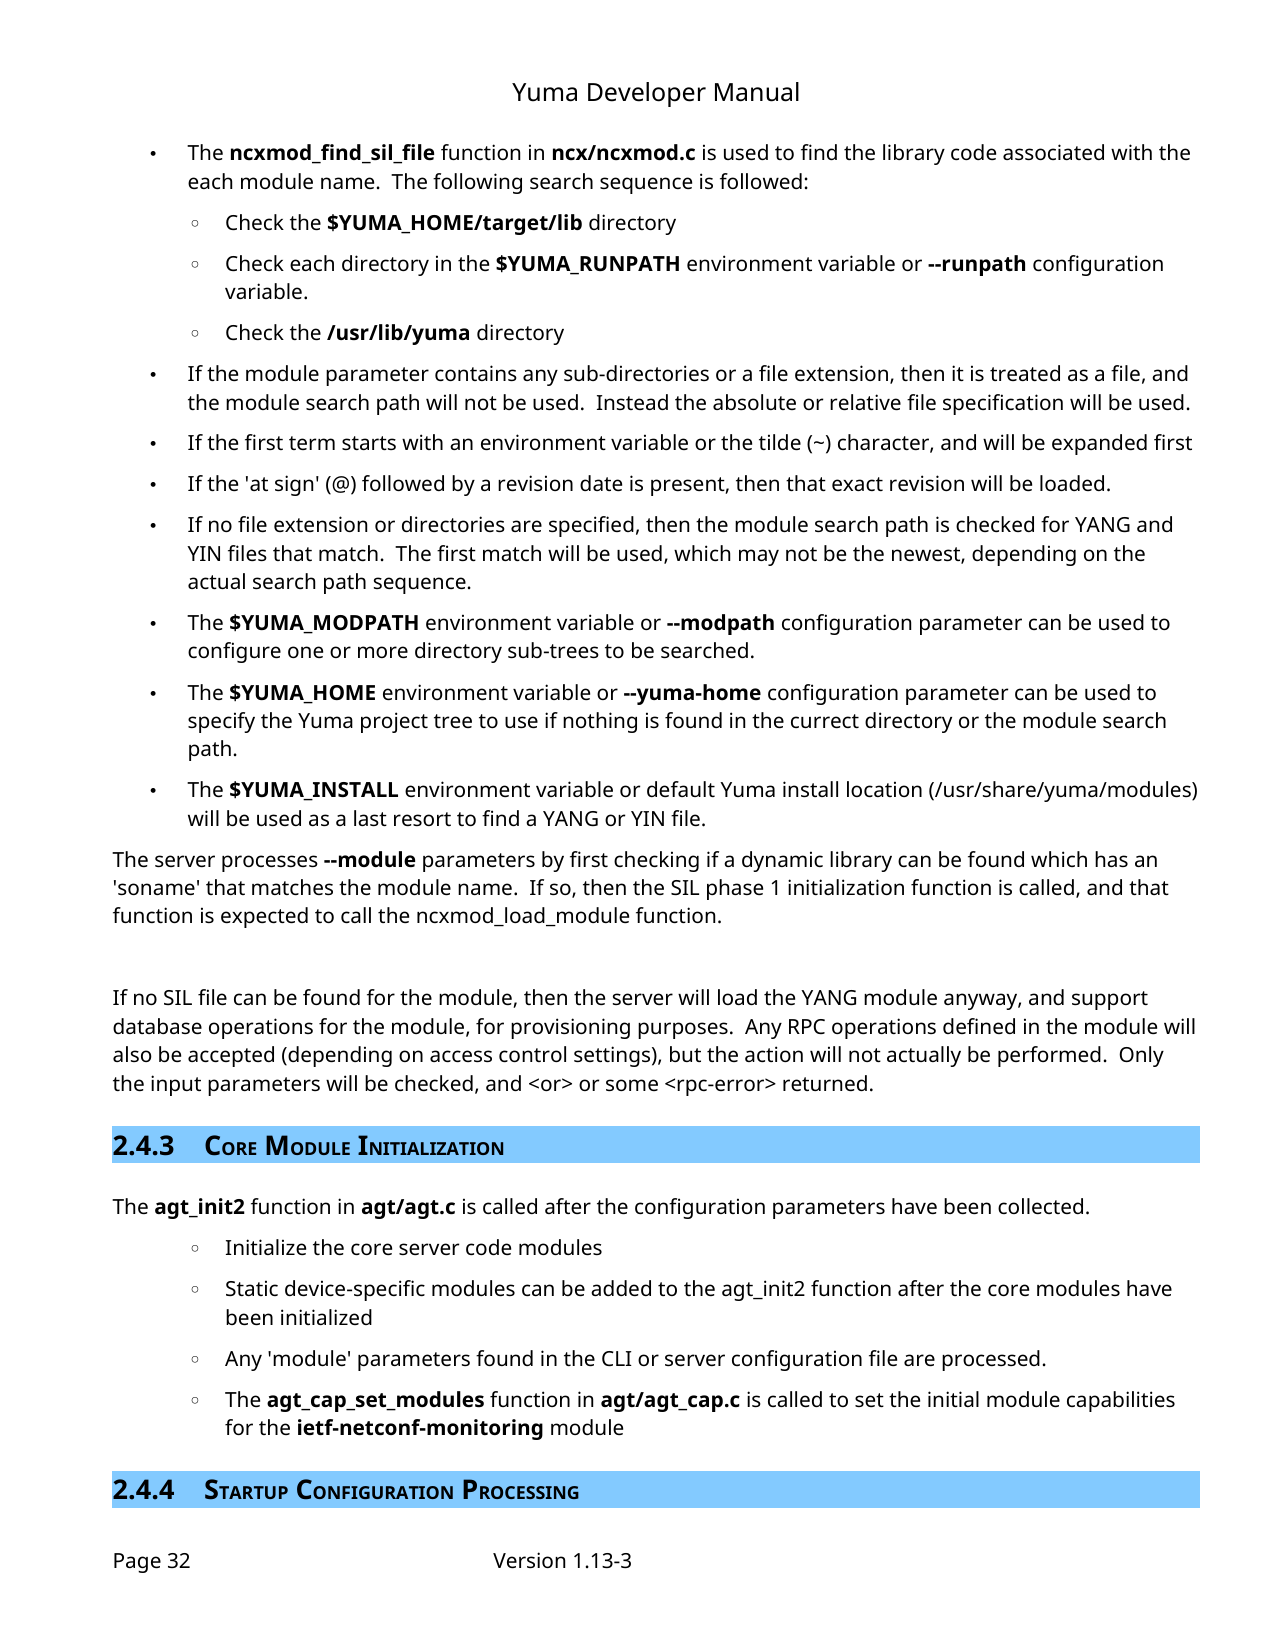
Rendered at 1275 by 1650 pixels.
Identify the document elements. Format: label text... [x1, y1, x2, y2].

list If the module parameter contains any sub-directories or a file extension, then it is treated as a file, and the module search path will not be used. Instead the absolute or relative file specification will be used. [150, 359, 1200, 416]
list Check the $YUMA_HOME/target/lib directory [187, 208, 1200, 236]
list Check the /usr/lib/yuma directory [187, 318, 1200, 347]
list The ncxmod_find_sil_file function in ncx/ncxmod.c is used to find the library code associated with the each module name. The following search sequence is followed: [150, 138, 1200, 195]
list Static device-specific modules can be added to the agt_init2 function after the core modules have been initialized [187, 1274, 1200, 1331]
list Any 'module' parameters found in the CLI or server configuration file are processed. [187, 1344, 1200, 1372]
list Initialize the core server code modules [187, 1233, 1200, 1262]
list The $YUMA_HOME environment variable or --yuma-home configuration parameter can be used to specify the Yuma project tree to use if nothing is found in the currect directory or the module search path. [150, 678, 1200, 763]
list Check each directory in the $YUMA_RUNPATH environment variable or --runpath configuration variable. [187, 249, 1200, 306]
subtitle Startup Configuration Processing [112, 1471, 1200, 1508]
subtitle Core Module Initialization [112, 1126, 1200, 1163]
text If no SIL file can be found for the module, then the server will load the YANG module anyway, and support database operations for the module, for provisioning purposes. Any RPC operations defined in the module will also be accepted (depending on access control settings), but the action will not actually be performed. Only the input parameters will be checked, and <or> or some <rpc-error> returned. [112, 983, 1200, 1097]
list The $YUMA_INSTALL environment variable or default Yuma install location (/usr/share/yuma/modules) will be used as a last resort to find a YANG or YIN file. [150, 775, 1200, 832]
list If the first term starts with an environment variable or the tilde (~) character, and will be expanded first [150, 428, 1200, 457]
list If no file extension or directories are specified, then the module search path is checked for YANG and YIN files that match. The first match will be used, which may not be the newest, depending on the actual search path sequence. [150, 510, 1200, 596]
list The $YUMA_MODPATH environment variable or --modpath configuration parameter can be used to configure one or more directory sub-trees to be searched. [150, 608, 1200, 665]
list The agt_cap_set_modules function in agt/agt_cap.c is called to set the initial module capabilities for the ietf-netconf-monitoring module [187, 1385, 1200, 1442]
text The server processes --module parameters by first checking if a dynamic library can be found which has an 'soname' that matches the module name. If so, then the SIL phase 1 initialization function is called, and that function is expected to call the ncxmod_load_module function. [112, 845, 1200, 930]
list If the 'at sign' (@) followed by a revision date is present, then that exact revision will be loaded. [150, 469, 1200, 498]
text The agt_init2 function in agt/agt.c is called after the configuration parameters have been collected. [112, 1192, 1200, 1221]
